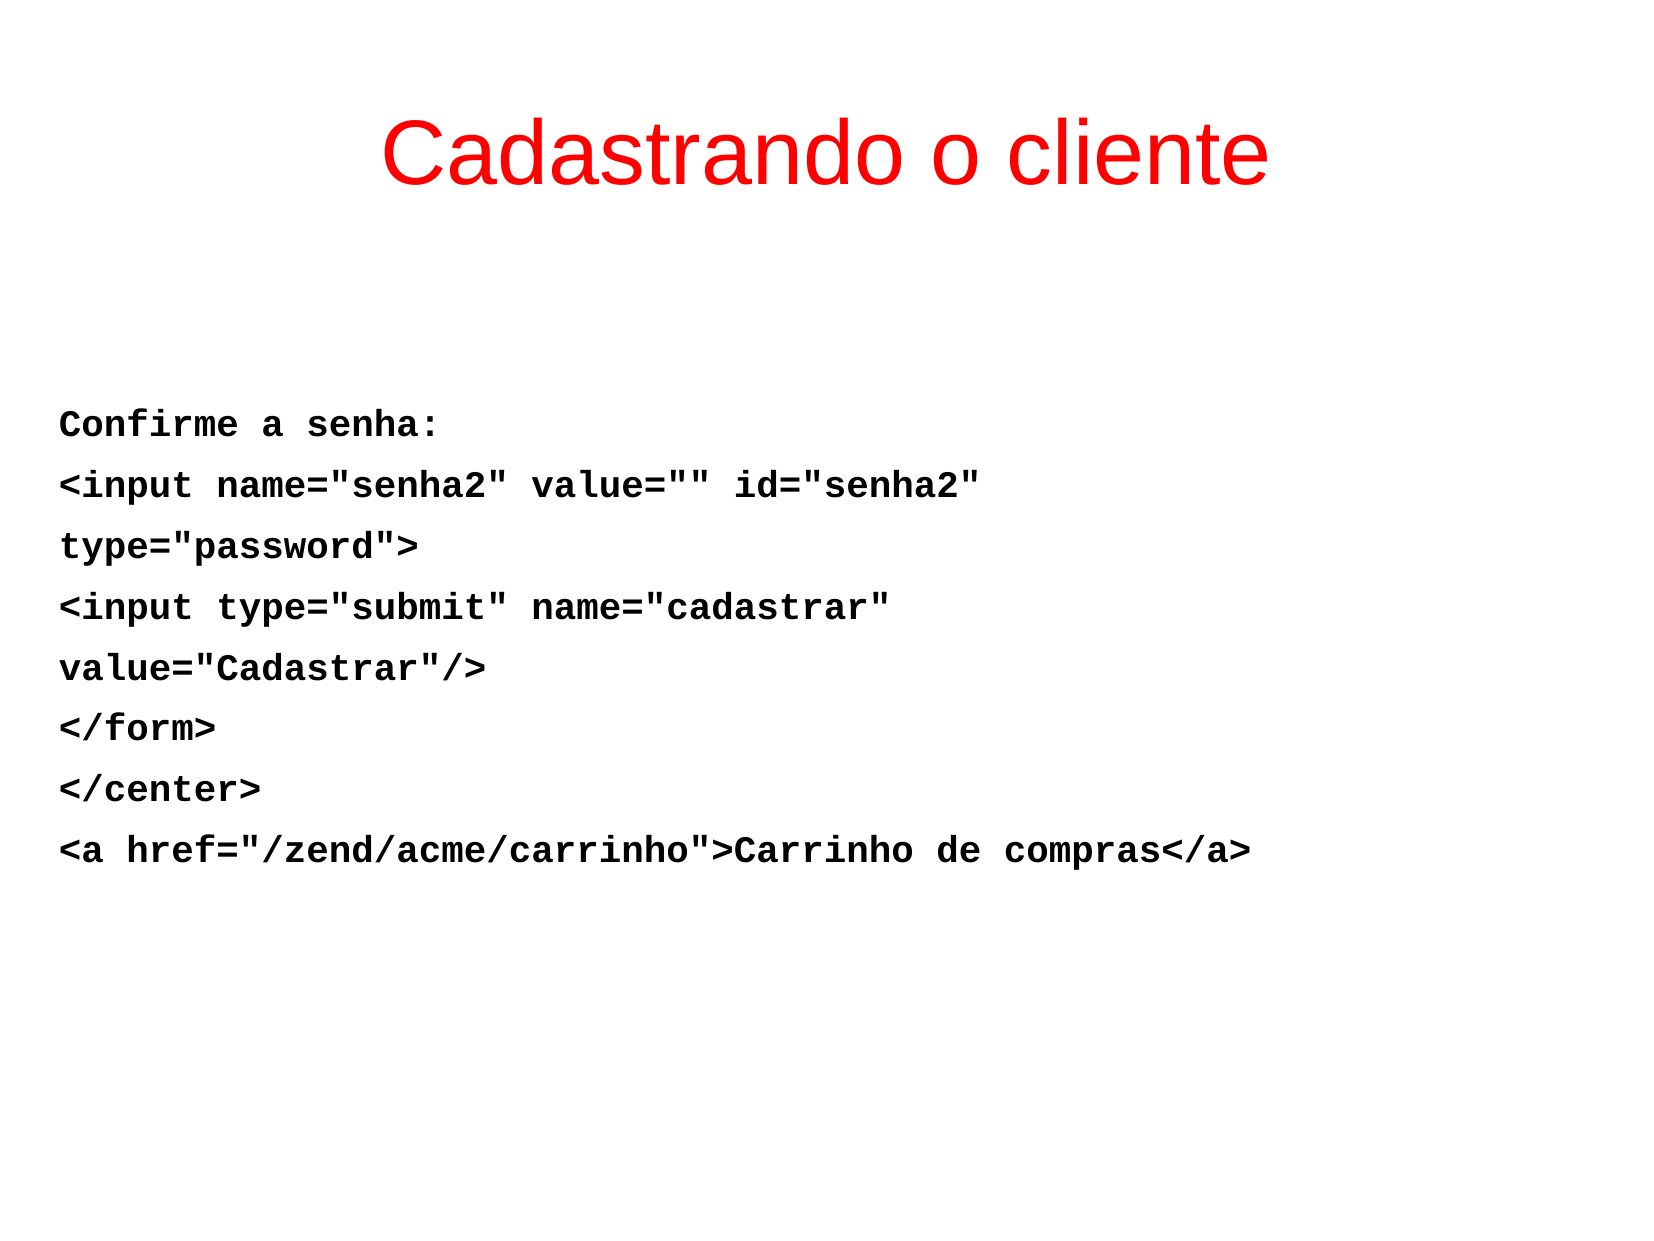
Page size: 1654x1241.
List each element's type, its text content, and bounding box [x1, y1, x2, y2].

list Confirme a senha: <input name="senha2" value="" id="senha2" type="password"> <input type="submit" name="cadastrar" value="Cadastrar"/> </form> </center> <a href="/zend/acme/carrinho">Carrinho de compras</a> [59, 283, 1607, 1182]
title Cadastrando o cliente [82, 49, 1571, 257]
